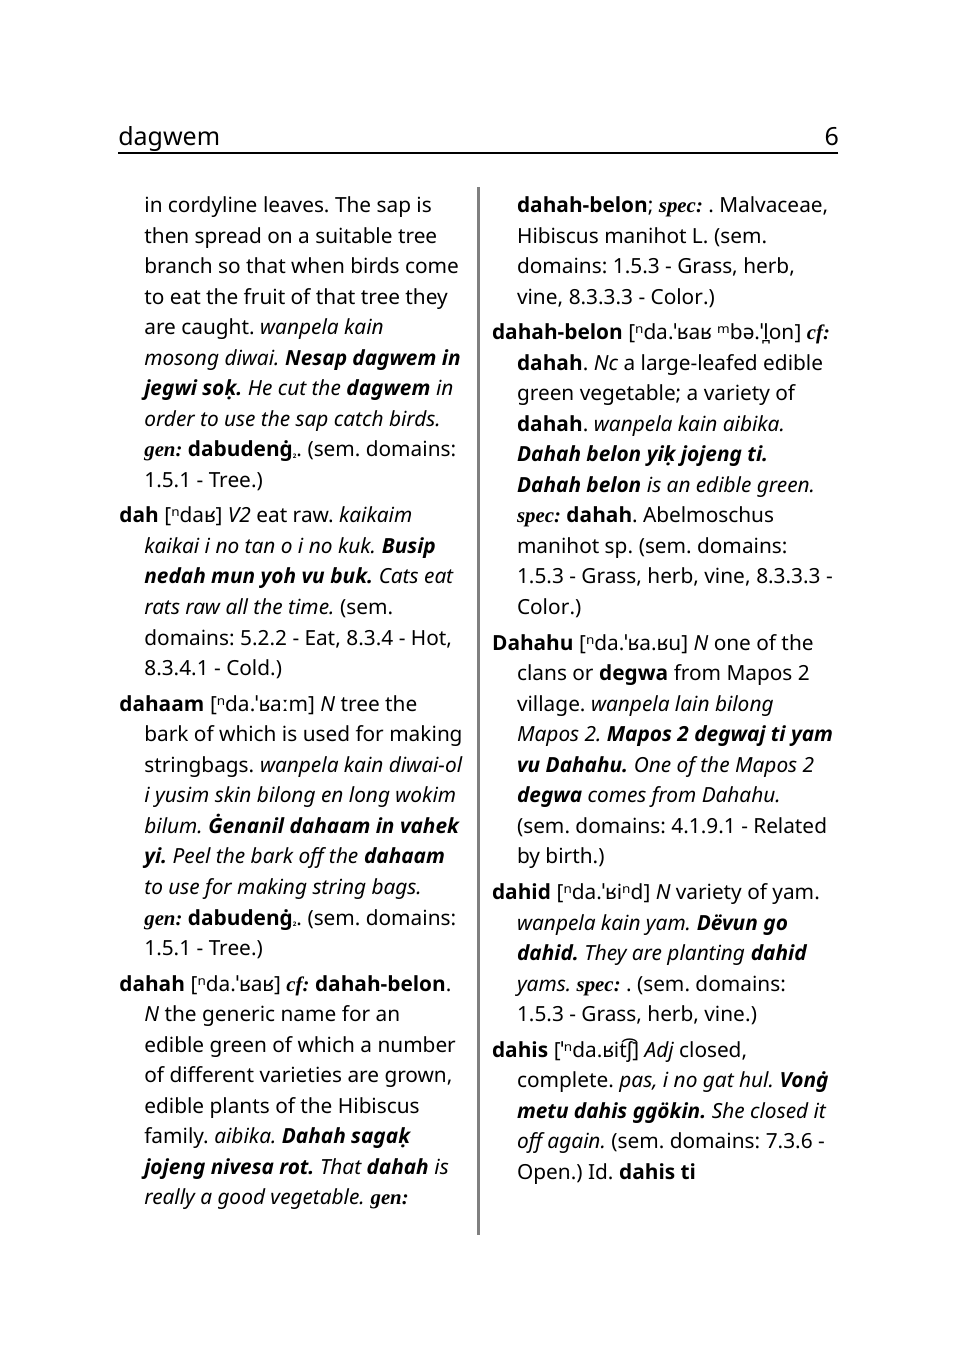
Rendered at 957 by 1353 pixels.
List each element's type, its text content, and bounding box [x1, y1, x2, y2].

text dahid [ⁿda.ˈʁiⁿd] N variety of yam. wanpela kain yam. Dëvun go dahid. They are planting dahid yams. spec: . (sem. domains: 1.5.3 - Grass, herb, vine.) [492, 874, 837, 1032]
text in cordyline leaves. The sap is then spread on a suitable tree branch so that when birds come to eat the fruit of that tree they are caught. wanpela kain mosong diwai. Nesap dagwem in jegwi soḳ. He cut the dagwem in order to use the sap catch birds. gen: dabudenġ2. (sem. domains: 1.5.1 - Tree.) [119, 188, 465, 497]
text dahaam [ⁿda.ˈʁaːm] N tree the bark of which is used for making stringbags. wanpela kain diwai-ol i yusim skin bilong en long wokim bilum. Ġenanil dahaam in vahek yi. Peel the bark off the dahaam to use for making string bags. gen: dabudenġ2. (sem. domains: 1.5.1 - Tree.) [119, 686, 465, 966]
text dahah-belon [ⁿda.ˈʁaʁ ᵐbə.ˈl̪on] cf: dahah. Nc a large-leafed edible green vegetable; a variety of dahah. wanpela kain aibika. Dahah belon yiḳ jojeng ti. Dahah belon is an edible green. spec: dahah. Abelmoschus manihot sp. (sem. domains: 1.5.3 - Grass, herb, vine, 8.3.3.3 - Color.) [492, 314, 837, 625]
text Dahahu [ⁿda.ˈʁa.ʁu] N one of the clans or degwa from Mapos 2 village. wanpela lain bilong Mapos 2. Mapos 2 degwaj ti yam vu Dahahu. One of the Mapos 2 degwa comes from Dahahu. (sem. domains: 4.1.9.1 - Related by birth.) [492, 625, 837, 874]
text dahah [ⁿda.ˈʁaʁ] cf: dahah-belon. N the generic name for an edible green of which a number of different varieties are grown, edible plants of the Hibiscus family. aibika. Dahah sagaḳ jojeng nivesa rot. That dahah is really a good vegetable. gen: [119, 966, 465, 1215]
text dahis [ˈⁿda.ʁit͡ʃ] Adj closed, complete. pas, i no gat hul. Vonġ metu dahis ggökin. She closed it off again. (sem. domains: 7.3.6 - Open.) Id. dahis ti [492, 1032, 837, 1190]
text dahah-belon; spec: . Malvaceae, Hibiscus manihot L. (sem. domains: 1.5.3 - Grass, herb, vine, 8.3.3.3 - Color.) [492, 188, 837, 314]
text dah [ⁿdaʁ] V2 eat raw. kaikaim kaikai i no tan o i no kuk. Busip nedah mun yoh vu buk. Cats eat rats raw all the time. (sem. domains: 5.2.2 - Eat, 8.3.4 - Hot, 8.3.4.1 - Cold.) [119, 497, 465, 686]
